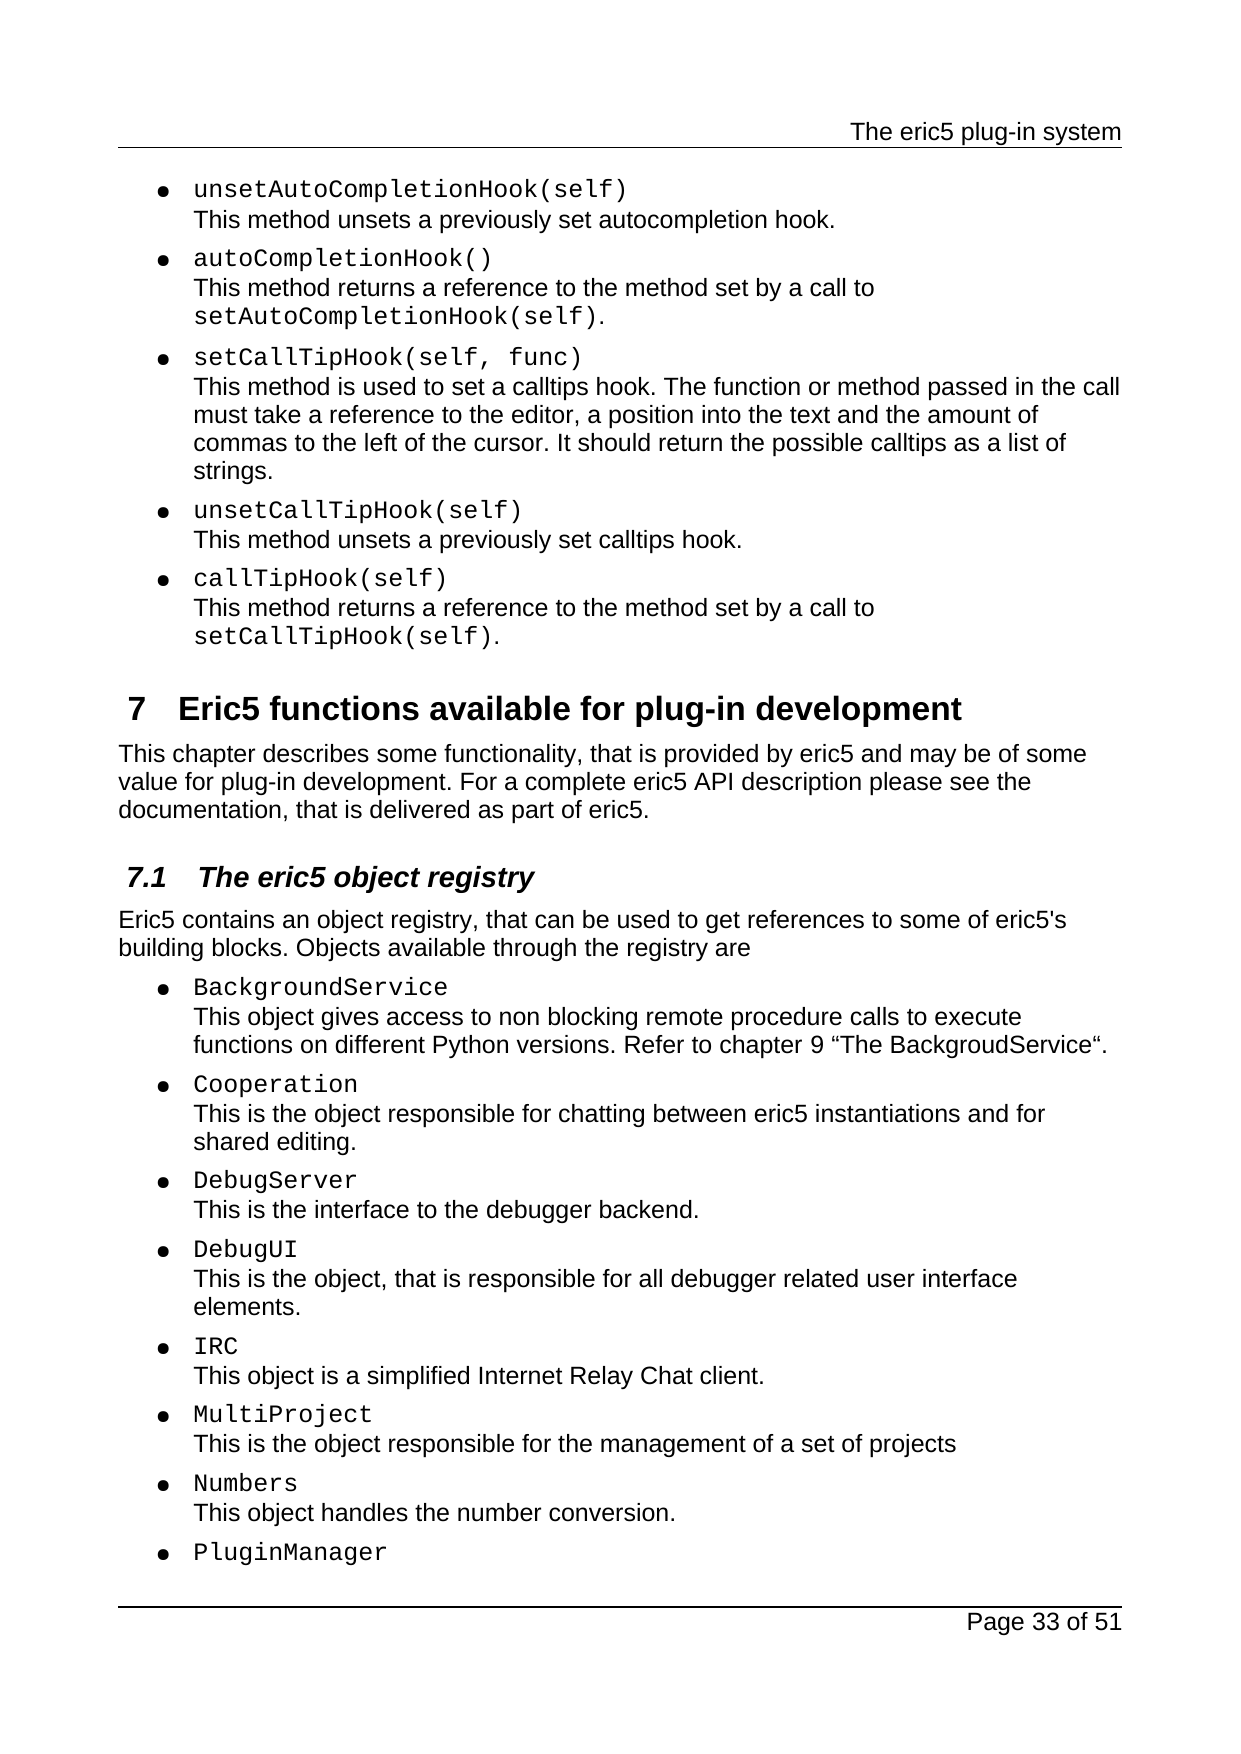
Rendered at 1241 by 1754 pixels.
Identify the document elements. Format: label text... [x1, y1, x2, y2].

list Numbers This object handles the number conversion. [156, 1471, 1122, 1527]
text Eric5 contains an object registry, that can be used to get references to some of eric5's building blocks. Objects available through the registry are [118, 906, 1122, 962]
list BackgroundService This object gives access to non blocking remote procedure calls to execute functions on different Python versions. Refer to chapter 9 “The BackgroudService“. [156, 974, 1122, 1059]
list autoCompletionHook() This method returns a reference to the method set by a call to setAutoCompletionHook(self). [156, 246, 1122, 332]
subtitle Eric5 functions available for plug-in development [118, 690, 1122, 727]
subtitle The eric5 object registry [118, 861, 1122, 894]
text This chapter describes some functionality, that is provided by eric5 and may be of some value for plug-in development. For a complete eric5 API description please see the documentation, that is delivered as part of eric5. [118, 740, 1122, 823]
list MultiProject This is the object responsible for the management of a set of projects [156, 1402, 1122, 1458]
list PluginManager [156, 1539, 1122, 1568]
list unsetCallTipHook(self) This method unsets a previously set calltips hook. [156, 497, 1122, 553]
list Cooperation This is the object responsible for chatting between eric5 instantiations and for shared editing. [156, 1071, 1122, 1155]
list DebugServer This is the interface to the debugger backend. [156, 1168, 1122, 1224]
list setCallTipHook(self, func) This method is used to set a calltips hook. The function or method passed in the call must take a reference to the editor, a position into the text and the amount of commas to the left of the cursor. It should return the possible calltips as a list of strings. [156, 345, 1122, 485]
list IRC This object is a simplified Internet Relay Chat client. [156, 1333, 1122, 1389]
list callTipHook(self) This method returns a reference to the method set by a call to setCallTipHook(self). [156, 566, 1122, 652]
list unsetAutoCompletionHook(self) This method unsets a previously set autocompletion hook. [156, 177, 1122, 233]
list DebugUI This is the object, that is responsible for all debugger related user interface elements. [156, 1237, 1122, 1321]
